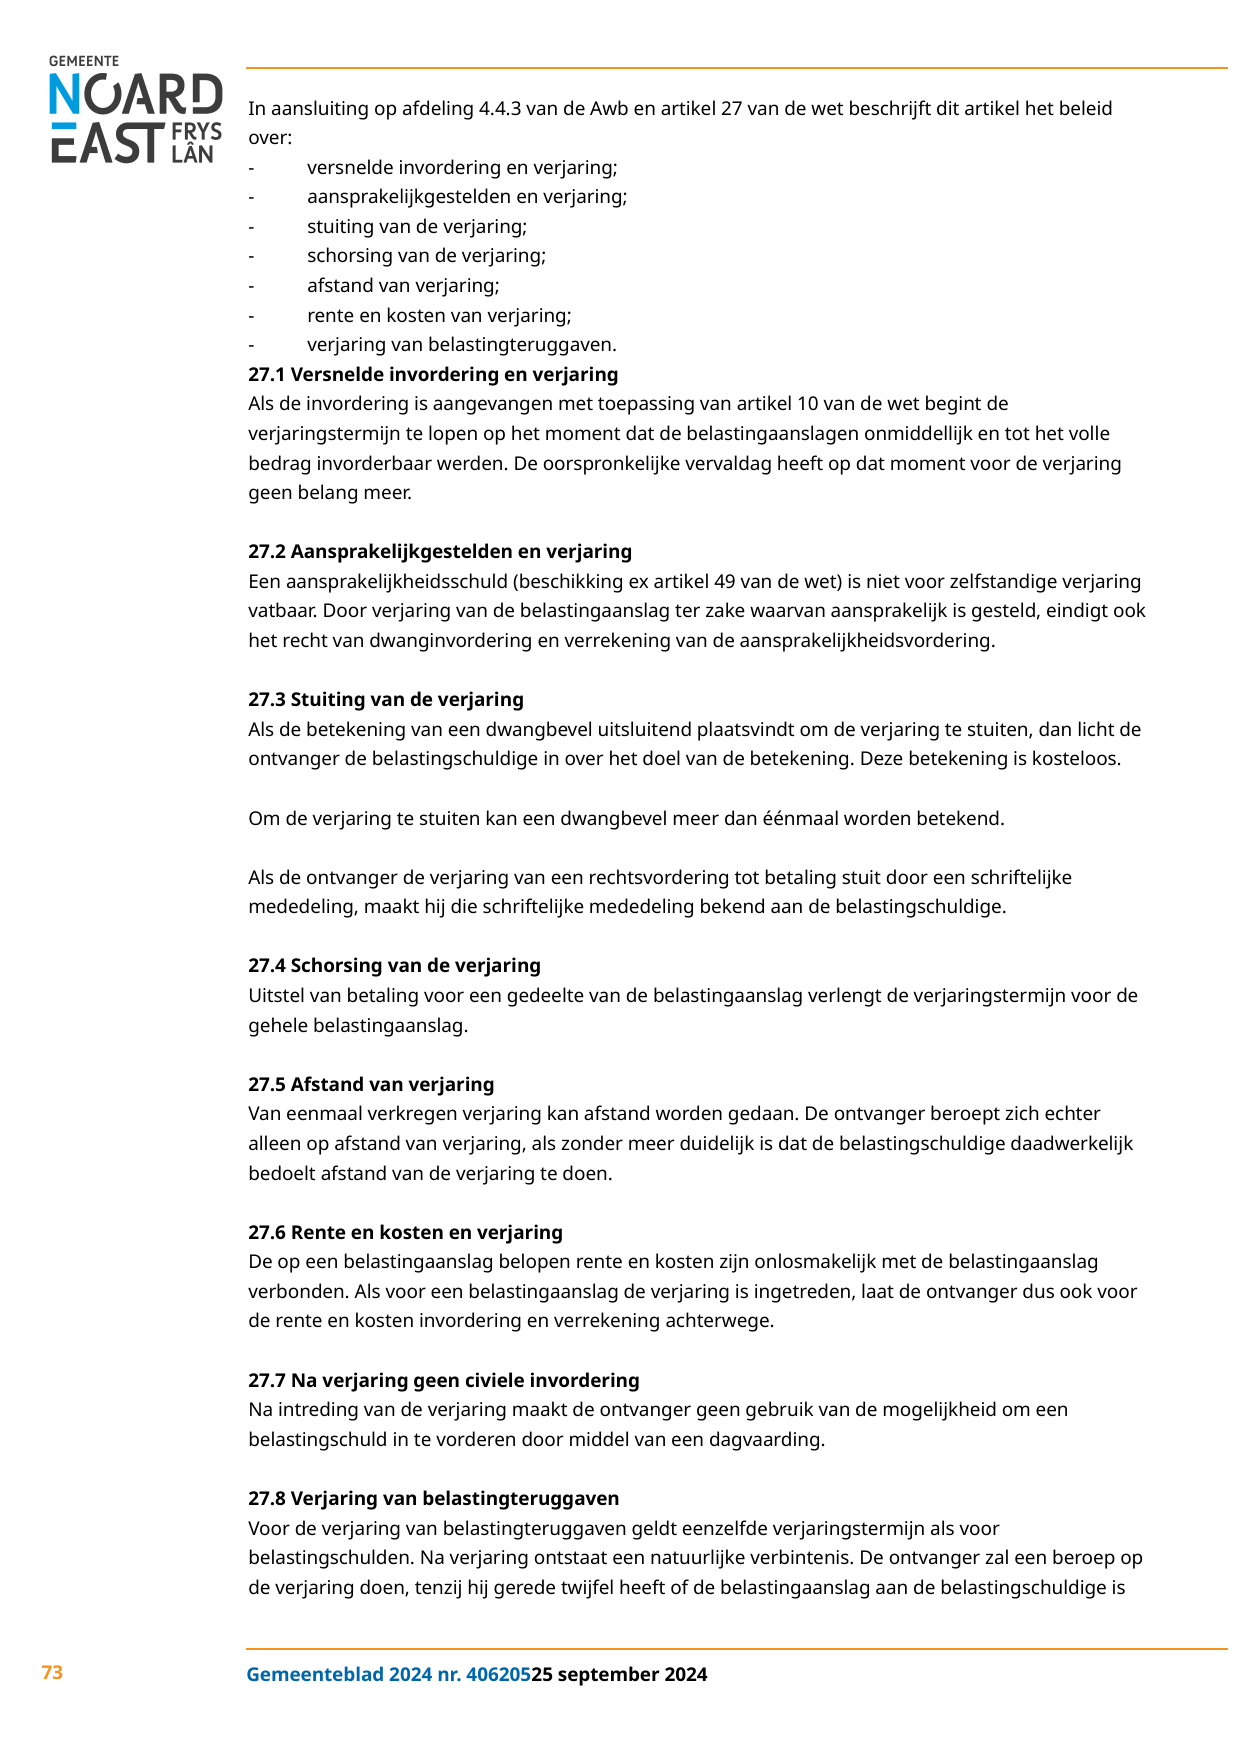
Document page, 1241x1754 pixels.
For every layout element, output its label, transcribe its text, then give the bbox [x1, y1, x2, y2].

text 27.4 Schorsing van de verjaring [248, 953, 1152, 978]
text In aansluiting op afdeling 4.4.3 van de Awb en artikel 27 van de wet beschrijft dit artikel het beleid over: [248, 95, 1152, 150]
list versnelde invordering en verjaring; [248, 154, 1152, 180]
text 27.8 Verjaring van belastingteruggaven [248, 1485, 1152, 1511]
list verjaring van belastingteruggaven. [248, 331, 1152, 357]
list afstand van verjaring; [248, 272, 1152, 298]
text Uitstel van betaling voor een gedeelte van de belastingaanslag verlengt de verjaringstermijn voor de gehele belastingaanslag. [248, 982, 1152, 1038]
text 27.3 Stuiting van de verjaring [248, 686, 1152, 712]
text 27.6 Rente en kosten en verjaring [248, 1219, 1152, 1245]
text Als de betekening van een dwangbevel uitsluitend plaatsvindt om de verjaring te stuiten, dan licht de ontvanger de belastingschuldige in over het doel van de betekening. Deze betekening is kosteloos. [248, 716, 1152, 771]
list schorsing van de verjaring; [248, 243, 1152, 268]
list aansprakelijkgestelden en verjaring; [248, 183, 1152, 209]
text Om de verjaring te stuiten kan een dwangbevel meer dan éénmaal worden betekend. [248, 805, 1152, 831]
text Voor de verjaring van belastingteruggaven geldt eenzelfde verjaringstermijn als voor belastingschulden. Na verjaring ontstaat een natuurlijke verbintenis. De ontvanger zal een beroep op de verjaring doen, tenzij hij gerede twijfel heeft of de belastingaanslag aan de belastingschuldige is [248, 1515, 1152, 1600]
list rente en kosten van verjaring; [248, 302, 1152, 328]
text Een aansprakelijkheidsschuld (beschikking ex artikel 49 van de wet) is niet voor zelfstandige verjaring vatbaar. Door verjaring van de belastingaanslag ter zake waarvan aansprakelijk is gesteld, eindigt ook het recht van dwanginvordering en verrekening van de aansprakelijkheidsvordering. [248, 568, 1152, 653]
text Van eenmaal verkregen verjaring kan afstand worden gedaan. De ontvanger beroept zich echter alleen op afstand van verjaring, als zonder meer duidelijk is dat de belastingschuldige daadwerkelijk bedoelt afstand van de verjaring te doen. [248, 1101, 1152, 1186]
text De op een belastingaanslag belopen rente en kosten zijn onlosmakelijk met de belastingaanslag verbonden. Als voor een belastingaanslag de verjaring is ingetreden, laat de ontvanger dus ook voor de rente en kosten invordering en verrekening achterwege. [248, 1248, 1152, 1333]
text 27.2 Aansprakelijkgestelden en verjaring [248, 538, 1152, 564]
text 27.5 Afstand van verjaring [248, 1071, 1152, 1097]
text Na intreding van de verjaring maakt de ontvanger geen gebruik van de mogelijkheid om een belastingschuld in te vorderen door middel van een dagvaarding. [248, 1396, 1152, 1452]
list stuiting van de verjaring; [248, 213, 1152, 239]
text 27.1 Versnelde invordering en verjaring [248, 361, 1152, 387]
text 27.7 Na verjaring geen civiele invordering [248, 1367, 1152, 1393]
text Als de invordering is aangevangen met toepassing van artikel 10 van de wet begint de verjaringstermijn te lopen op het moment dat de belastingaanslagen onmiddellijk en tot het volle bedrag invorderbaar werden. De oorspronkelijke vervaldag heeft op dat moment voor de verjaring geen belang meer. [248, 391, 1152, 505]
picture [41, 47, 231, 172]
text Als de ontvanger de verjaring van een rechtsvordering tot betaling stuit door een schriftelijke mededeling, maakt hij die schriftelijke mededeling bekend aan de belastingschuldige. [248, 864, 1152, 919]
